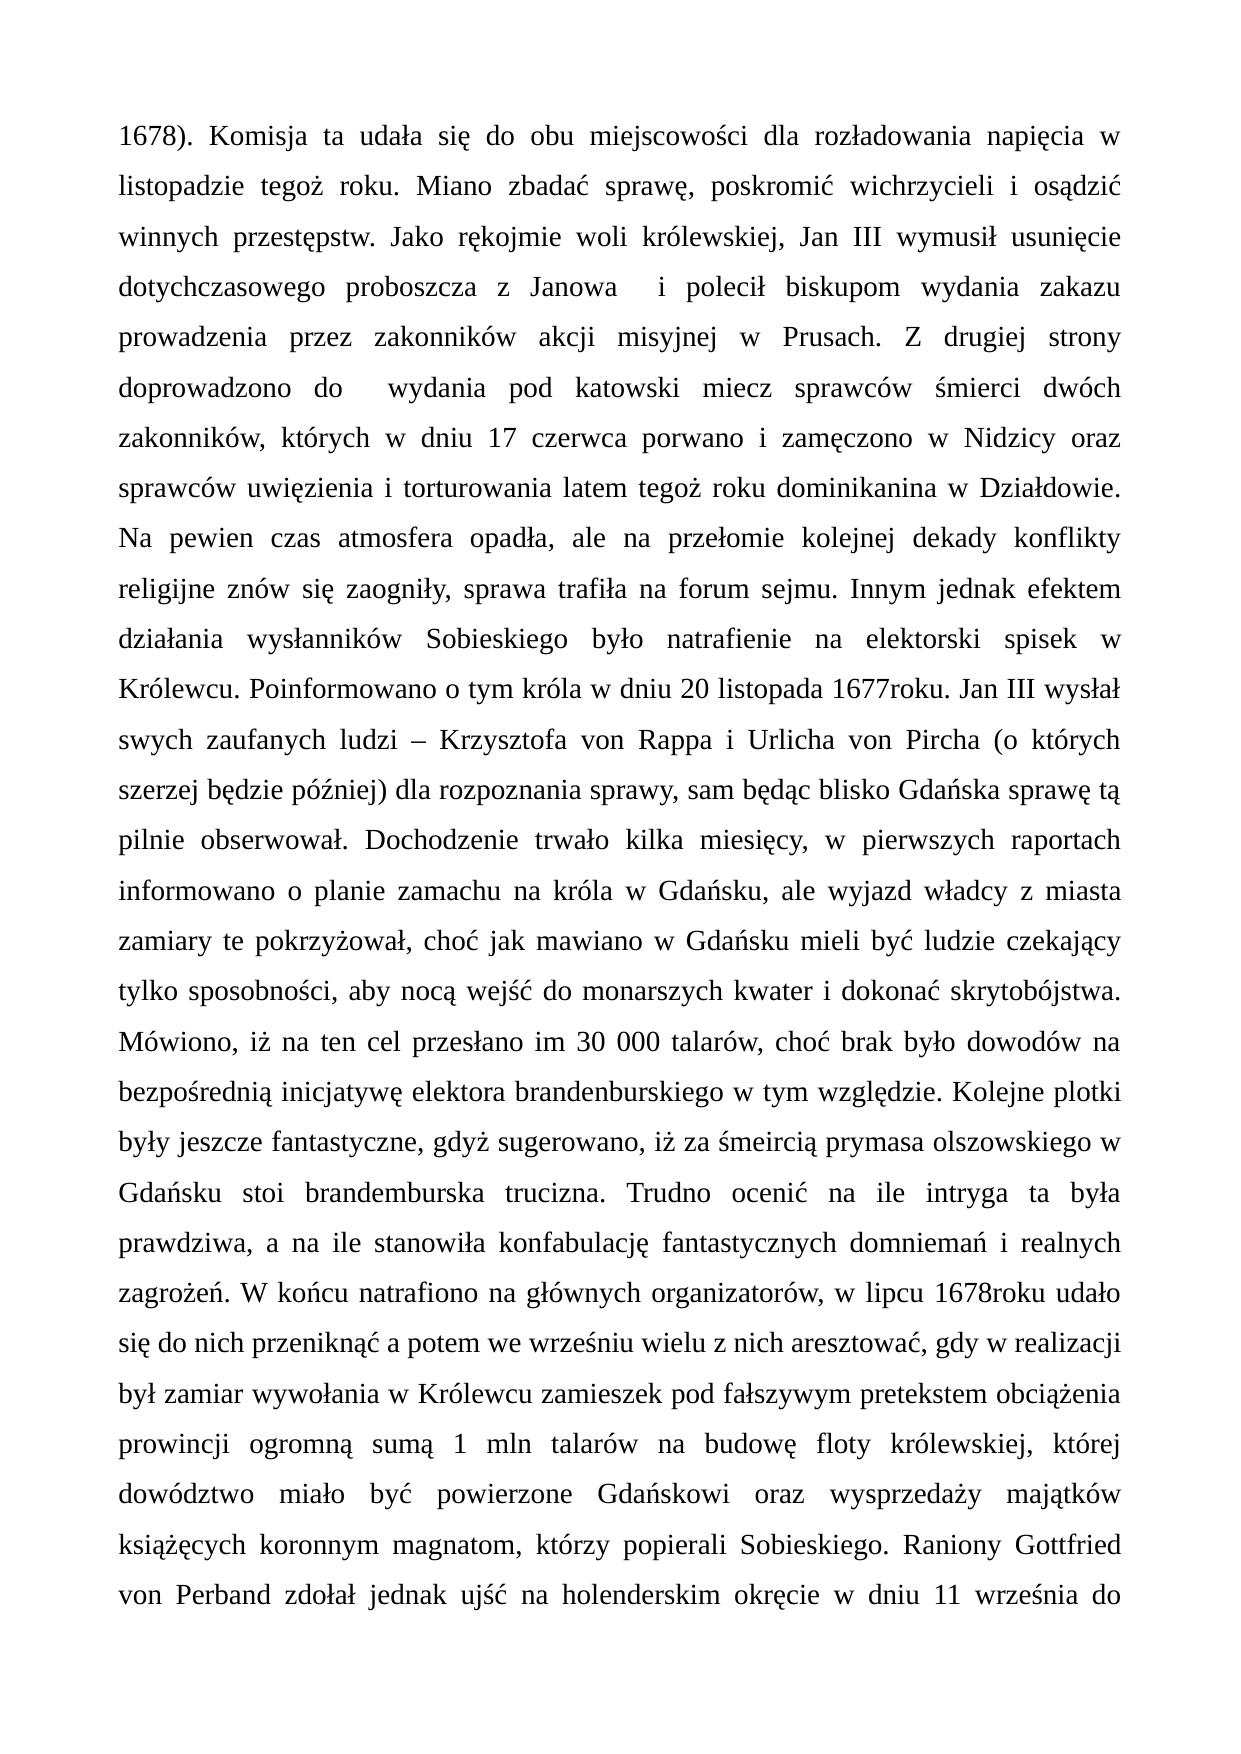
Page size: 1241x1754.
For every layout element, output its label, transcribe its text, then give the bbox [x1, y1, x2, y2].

text -1678). Komisja ta udała się do obu miejscowości dla rozładowania napięcia w listopadzie tegoż roku. Miano zbadać sprawę, poskromić wichrzycieli i osądzić winnych przestępstw. Jako rękojmie woli królewskiej, Jan III wymusił usunięcie dotychczasowego proboszcza z Janowa i polecił biskupom wydania zakazu prowadzenia przez zakonników akcji misyjnej w Prusach. Z drugiej strony doprowadzono do wydania pod katowski miecz sprawców śmierci dwóch zakonników, których w dniu 17 czerwca porwano i zamęczono w Nidzicy oraz sprawców uwięzienia i torturowania latem tegoż roku dominikanina w Działdowie. Na pewien czas atmosfera opadła, ale na przełomie kolejnej dekady konflikty religijne znów się zaogniły, sprawa trafiła na forum sejmu. Innym jednak efektem działania wysłanników Sobieskiego było natrafienie na elektorski spisek w Królewcu. Poinformowano o tym króla w dniu 20 listopada 1677roku. Jan III wysłał swych zaufanych ludzi – Krzysztofa von Rappa i Urlicha von Pircha (o których szerzej będzie później) dla rozpoznania sprawy, sam będąc blisko Gdańska sprawę tą pilnie obserwował. Dochodzenie trwało kilka miesięcy, w pierwszych raportach informowano o planie zamachu na króla w Gdańsku, ale wyjazd władcy z miasta zamiary te pokrzyżował, choć jak mawiano w Gdańsku mieli być ludzie czekający tylko sposobności, aby nocą wejść do monarszych kwater i dokonać skrytobójstwa. Mówiono, iż na ten cel przesłano im 30 000 talarów, choć brak było dowodów na bezpośrednią inicjatywę elektora brandenburskiego w tym względzie. Kolejne plotki były jeszcze fantastyczne, gdyż sugerowano, iż za śmeircią prymasa olszowskiego w Gdańsku stoi brandemburska trucizna. Trudno ocenić na ile intryga ta była prawdziwa, a na ile stanowiła konfabulację fantastycznych domniemań i realnych zagrożeń. W końcu natrafiono na głównych organizatorów, w lipcu 1678roku udało się do nich przeniknąć a potem we wrześniu wielu z nich aresztować, gdy w realizacji był zamiar wywołania w Królewcu zamieszek pod fałszywym pretekstem obciążenia prowincji ogromną sumą 1 mln talarów na budowę floty królewskiej, której dowództwo miało być powierzone Gdańskowi oraz wysprzedaży majątków książęcych koronnym magnatom, którzy popierali Sobieskiego. Raniony Gottfried von Perband zdołał jednak ujść na holenderskim okręcie w dniu 11 września do [118, 118, 1122, 1611]
